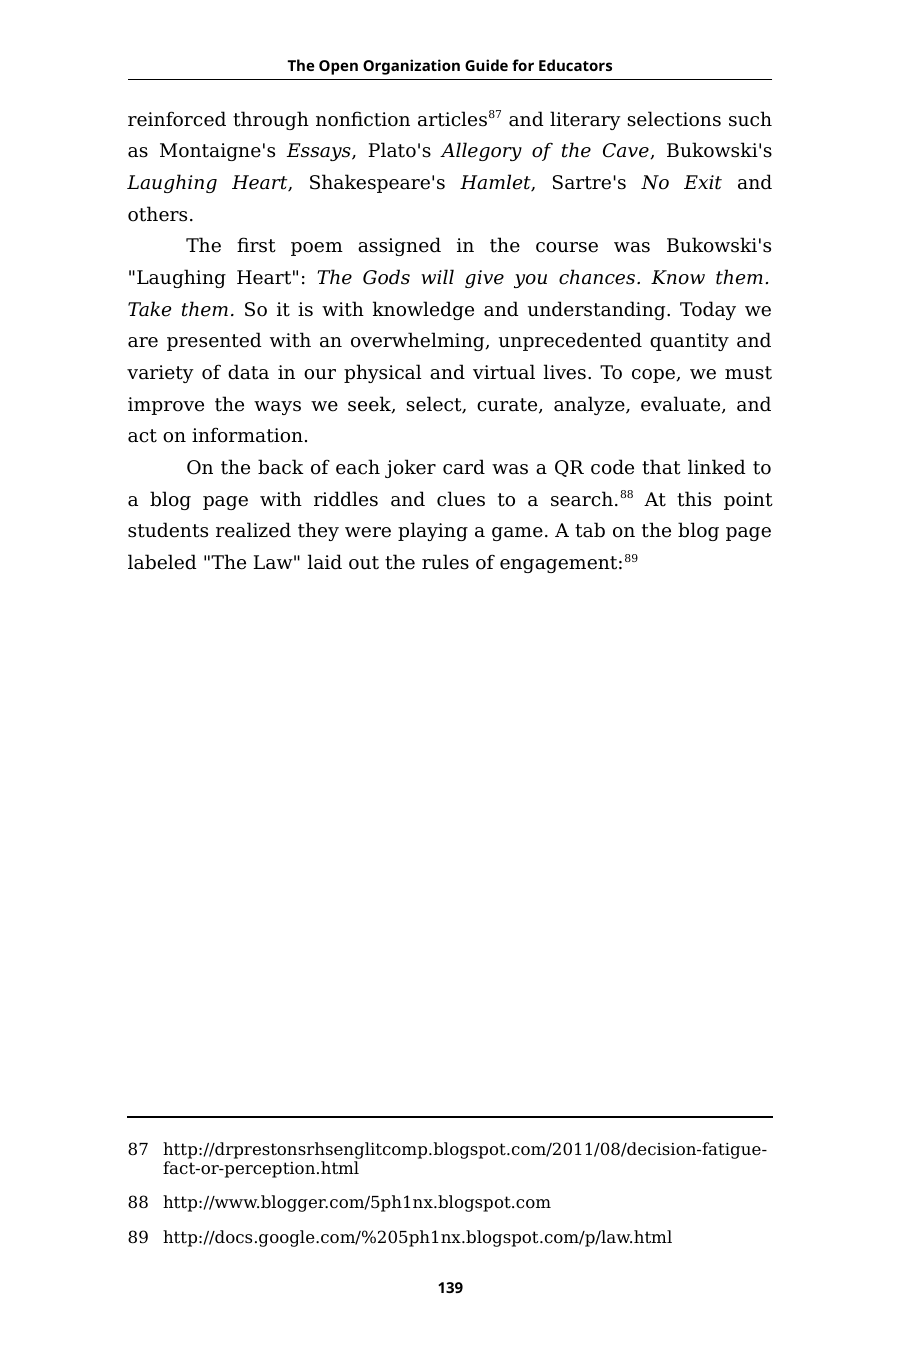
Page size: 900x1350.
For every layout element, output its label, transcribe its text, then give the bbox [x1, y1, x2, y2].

text http://docs.google.com/%205ph1nx.blogspot.com/p/law.html [127, 1228, 772, 1247]
text On the back of each joker card was a QR code that linked to a blog page with riddles and clues to a search. At this point students realized they were playing a game. A tab on the blog page labeled "The Law" laid out the rules of engagement: [127, 457, 772, 574]
text reinforced through nonfiction articles and literary selections such as Montaigne's Essays, Plato's Allegory of the Cave, Bukowski's Laughing Heart, Shakespeare's Hamlet, Sartre's No Exit and others. [127, 109, 772, 226]
text http://www.blogger.com/5ph1nx.blogspot.com [127, 1193, 772, 1213]
text The first poem assigned in the course was Bukowski's "Laughing Heart": The Gods will give you chances. Know them. Take them. So it is with knowledge and understanding. Today we are presented with an overwhelming, unprecedented quantity and variety of data in our physical and virtual lives. To cope, we must improve the ways we seek, select, curate, analyze, evaluate, and act on information. [127, 235, 772, 447]
text http://drprestonsrhsenglitcomp.blogspot.com/2011/08/decision-fatigue-fact-or-perception.html [127, 1139, 772, 1178]
